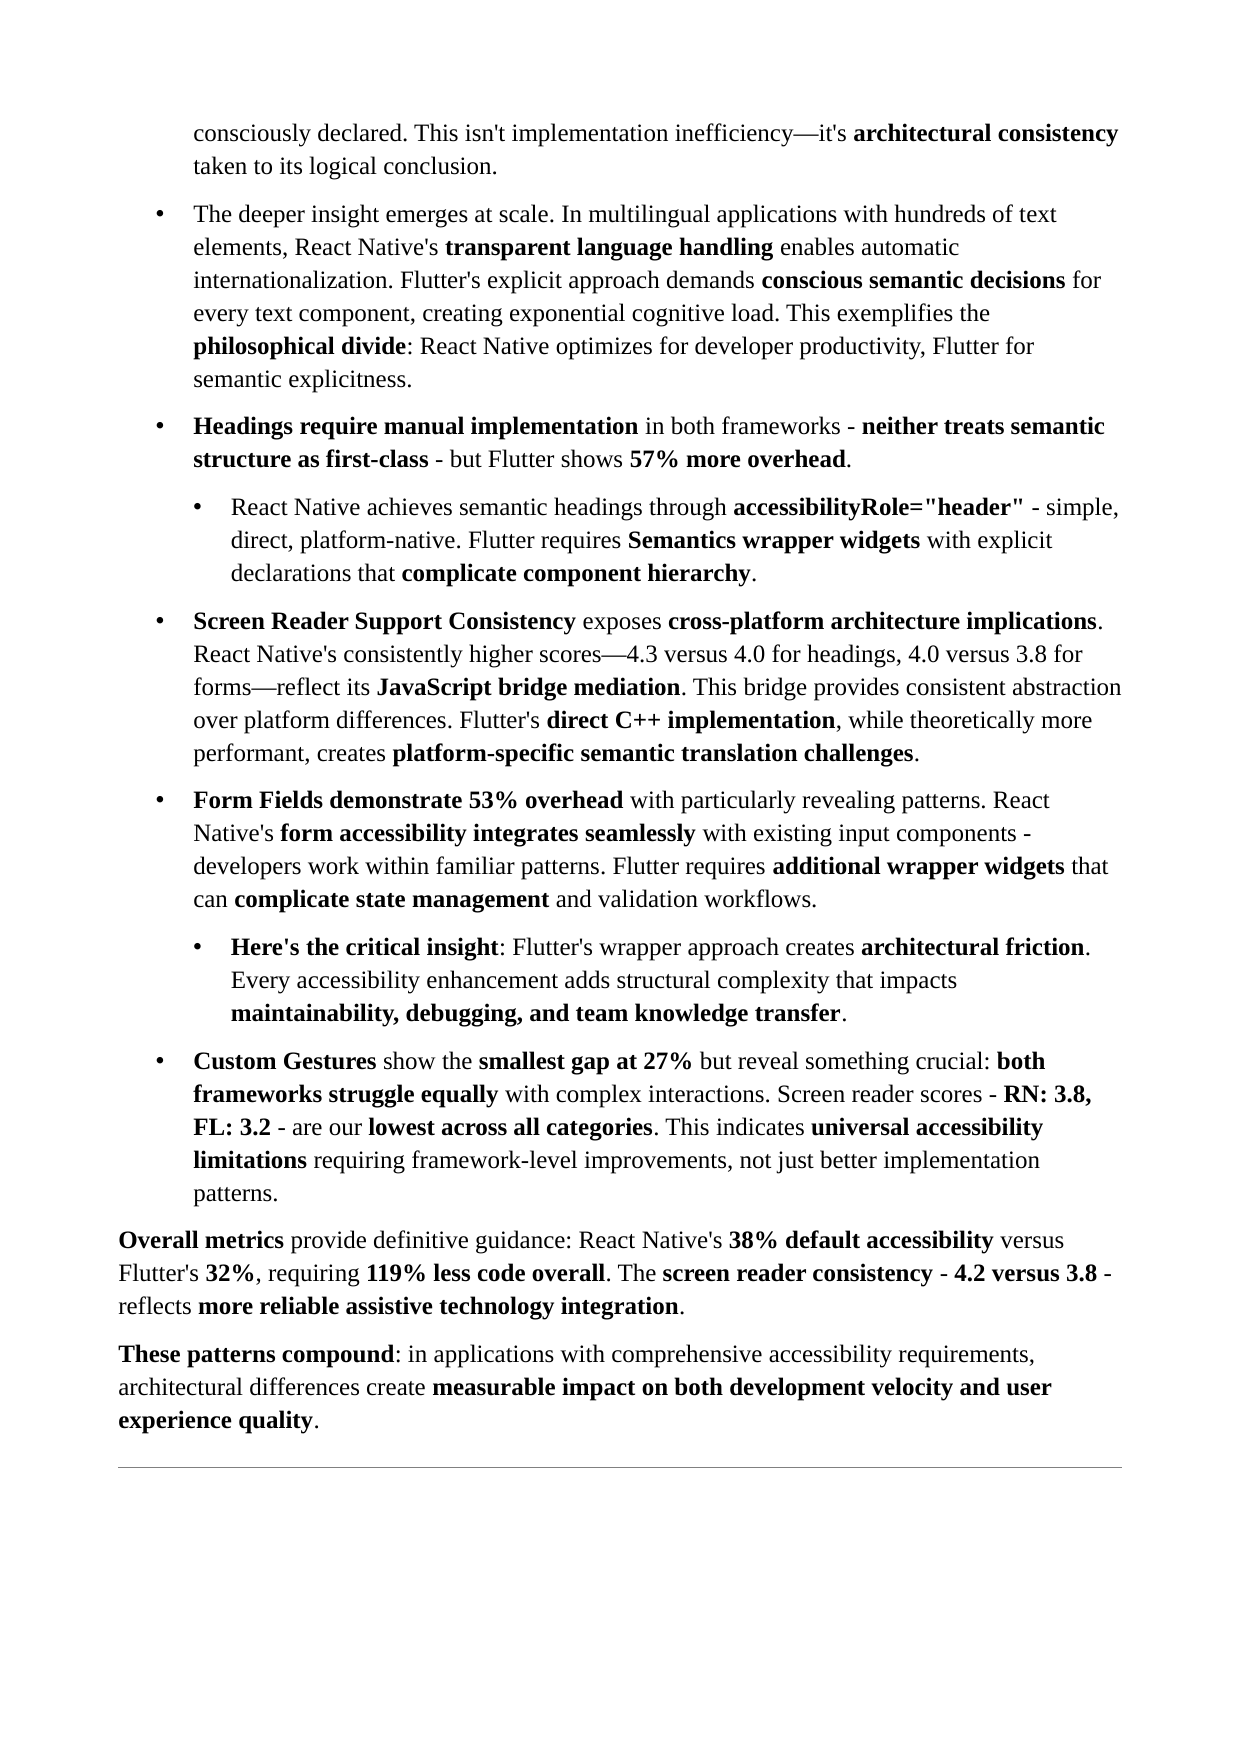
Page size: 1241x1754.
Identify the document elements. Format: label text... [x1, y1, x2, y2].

list Here's the critical insight: Flutter's wrapper approach creates architectural friction. Every accessibility enhancement adds structural complexity that impacts maintainability, debugging, and team knowledge transfer. [193, 932, 1122, 1027]
list consciously declared. This isn't implementation inefficiency—it's architectural consistency taken to its logical conclusion. [156, 118, 1122, 180]
text These patterns compound: in applications with comprehensive accessibility requirements, architectural differences create measurable impact on both development velocity and user experience quality. [118, 1339, 1122, 1434]
list The deeper insight emerges at scale. In multilingual applications with hundreds of text elements, React Native's transparent language handling enables automatic internationalization. Flutter's explicit approach demands conscious semantic decisions for every text component, creating exponential cognitive load. This exemplifies the philosophical divide: React Native optimizes for developer productivity, Flutter for semantic explicitness. [156, 199, 1122, 393]
list Headings require manual implementation in both frameworks - neither treats semantic structure as first-class - but Flutter shows 57% more overhead. [156, 411, 1122, 473]
list React Native achieves semantic headings through accessibilityRole="header" - simple, direct, platform-native. Flutter requires Semantics wrapper widgets with explicit declarations that complicate component hierarchy. [193, 492, 1122, 587]
list Custom Gestures show the smallest gap at 27% but reveal something crucial: both frameworks struggle equally with complex interactions. Screen reader scores - RN: 3.8, FL: 3.2 - are our lowest across all categories. This indicates universal accessibility limitations requiring framework-level improvements, not just better implementation patterns. [156, 1046, 1122, 1207]
list Screen Reader Support Consistency exposes cross-platform architecture implications. React Native's consistently higher scores—4.3 versus 4.0 for headings, 4.0 versus 3.8 for forms—reflect its JavaScript bridge mediation. This bridge provides consistent abstraction over platform differences. Flutter's direct C++ implementation, while theoretically more performant, creates platform-specific semantic translation challenges. [156, 606, 1122, 767]
text Overall metrics provide definitive guidance: React Native's 38% default accessibility versus Flutter's 32%, requiring 119% less code overall. The screen reader consistency - 4.2 versus 3.8 - reflects more reliable assistive technology integration. [118, 1225, 1122, 1320]
list Form Fields demonstrate 53% overhead with particularly revealing patterns. React Native's form accessibility integrates seamlessly with existing input components - developers work within familiar patterns. Flutter requires additional wrapper widgets that can complicate state management and validation workflows. [156, 785, 1122, 913]
